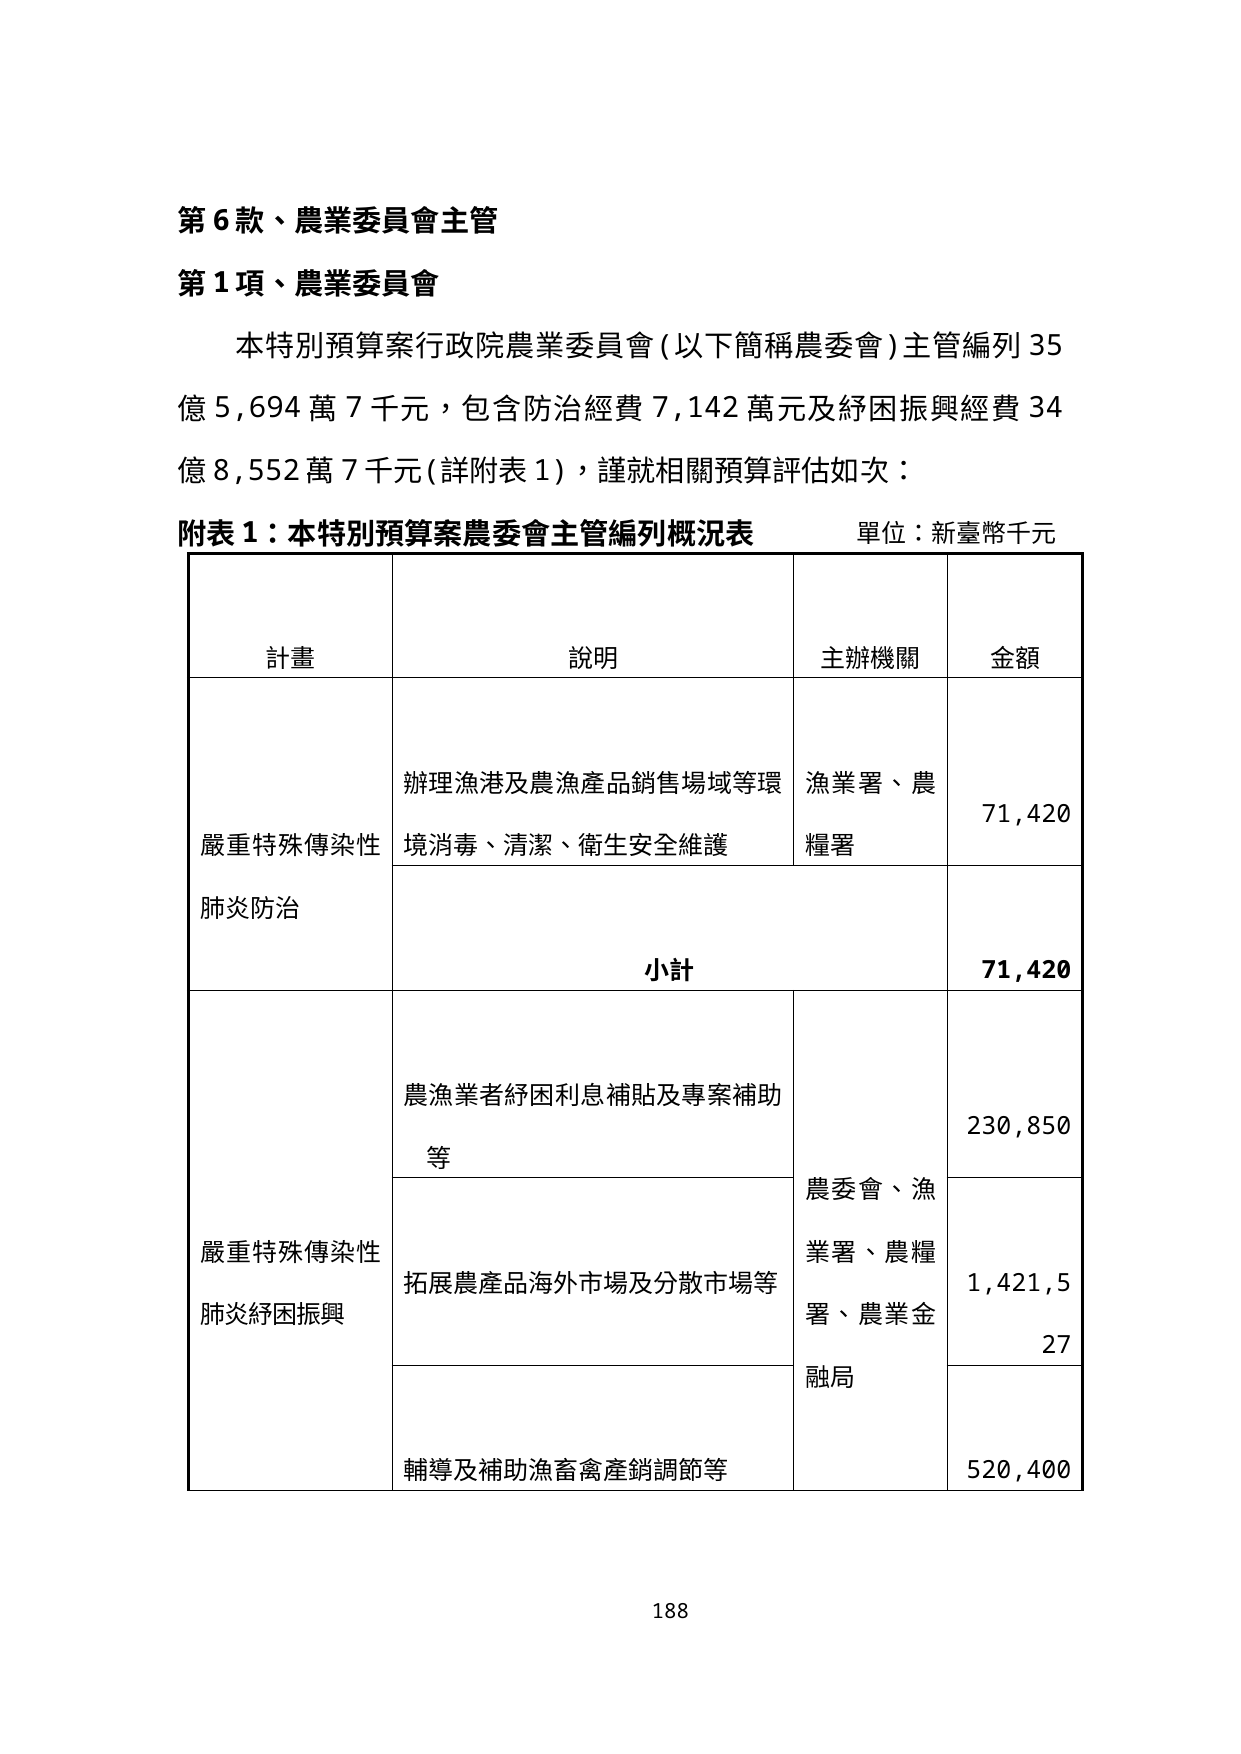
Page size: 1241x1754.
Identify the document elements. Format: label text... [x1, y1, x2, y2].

table_cell 漁業署、農糧署 [794, 678, 947, 865]
table_cell 230,850 [948, 991, 1081, 1177]
table_header 說明 [393, 555, 793, 677]
table_cell 輔導及補助漁畜禽產銷調節等 [393, 1366, 793, 1490]
text 第1項、農業委員會 [177, 240, 1063, 302]
table_cell 520,400 [948, 1366, 1081, 1490]
table_cell 嚴重特殊傳染性肺炎防治 [190, 678, 392, 990]
table_cell 1,421,527 [948, 1178, 1081, 1365]
table_cell 嚴重特殊傳染性肺炎紓困振興 [190, 991, 392, 1490]
table_cell 農委會、漁業署、農糧署、農業金融局 [794, 991, 947, 1490]
text 第6款、農業委員會主管 [177, 177, 1063, 240]
table_cell 71,420 [948, 678, 1081, 865]
table_cell 拓展農產品海外市場及分散市場等 [393, 1178, 793, 1365]
table_cell 小計 [393, 866, 947, 990]
table_header 金額 [948, 555, 1081, 677]
table_cell 71,420 [948, 866, 1081, 990]
text 附表1：本特別預算案農委會主管編列概況表 單位：新臺幣千元 [177, 490, 1063, 552]
table_header 主辦機關 [794, 555, 947, 677]
table_cell 農漁業者紓困利息補貼及專案補助等 [393, 991, 793, 1177]
text 本特別預算案行政院農業委員會(以下簡稱農委會)主管編列35億5,694萬7千元，包含防治經費7,142萬元及紓困振興經費34億8,552萬7千元(詳附表1)，謹就相關預算評估如次： [177, 302, 1063, 490]
table_header 計畫 [190, 555, 392, 677]
table_cell 辦理漁港及農漁產品銷售場域等環境消毒、清潔、衛生安全維護 [393, 678, 793, 865]
